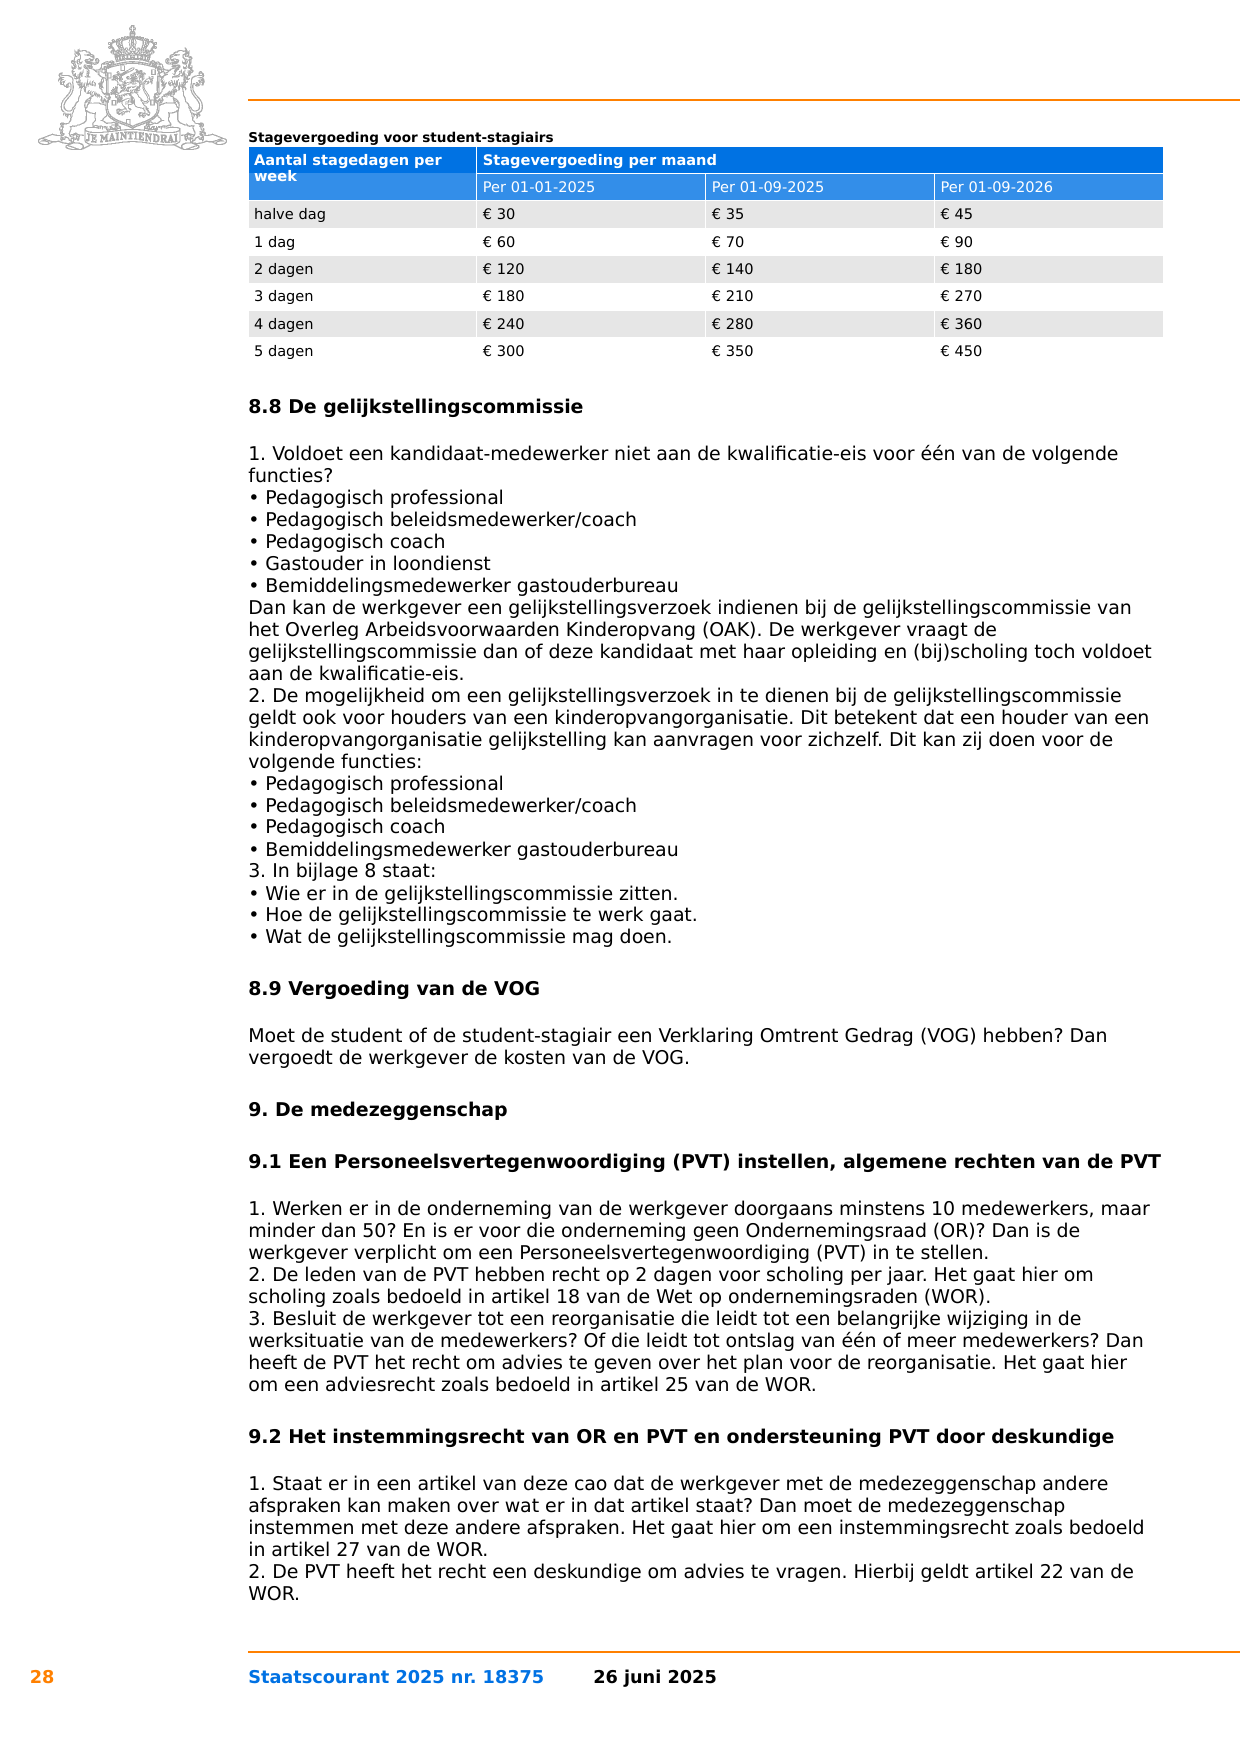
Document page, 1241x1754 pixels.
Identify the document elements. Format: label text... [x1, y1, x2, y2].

subtitle 8.9 Vergoeding van de VOG [248, 978, 1163, 1000]
text 1. Staat er in een artikel van deze cao dat de werkgever met de medezeggenschap andere afspraken kan maken over wat er in dat artikel staat? Dan moet de medezeggenschap instemmen met deze andere afspraken. Het gaat hier om een instemmingsrecht zoals bedoeld in artikel 27 van de WOR. [248, 1473, 1163, 1561]
table_cell Per 01-01-2025 [477, 174, 705, 200]
table_cell 5 dagen [249, 339, 476, 365]
table_cell 2 dagen [249, 256, 476, 283]
table_cell € 70 [706, 229, 934, 255]
table_cell 4 dagen [249, 311, 476, 337]
table_cell € 280 [706, 311, 934, 337]
text • Pedagogisch professional [248, 772, 1163, 794]
table_cell € 180 [935, 256, 1163, 283]
table_cell Aantal stagedagen per week [249, 147, 476, 173]
table_cell halve dag [249, 201, 476, 228]
text • Gastouder in loondienst [248, 553, 1163, 575]
table_cell € 45 [935, 201, 1163, 228]
subtitle 9.1 Een Personeelsvertegenwoordiging (PVT) instellen, algemene rechten van de PVT [248, 1151, 1163, 1173]
text • Pedagogisch coach [248, 531, 1163, 553]
table_cell € 360 [935, 311, 1163, 337]
table_cell Per 01-09-2025 [706, 174, 934, 200]
text • Hoe de gelijkstellingscommissie te werk gaat. [248, 904, 1163, 926]
picture [38, 25, 227, 150]
table_cell € 120 [477, 256, 705, 283]
subtitle 9. De medezeggenschap [248, 1099, 1163, 1121]
table_cell € 450 [935, 339, 1163, 365]
text 2. De mogelijkheid om een gelijkstellingsverzoek in te dienen bij de gelijkstellingscommissie geldt ook voor houders van een kinderopvangorganisatie. Dit betekent dat een houder van een kinderopvangorganisatie gelijkstelling kan aanvragen voor zichzelf. Dit kan zij doen voor de volgende functies: [248, 684, 1163, 772]
text 1. Voldoet een kandidaat-medewerker niet aan de kwalificatie-eis voor één van de volgende functies? [248, 443, 1163, 487]
text 3. Besluit de werkgever tot een reorganisatie die leidt tot een belangrijke wijziging in de werksituatie van de medewerkers? Of die leidt tot ontslag van één of meer medewerkers? Dan heeft de PVT het recht om advies te geven over het plan voor de reorganisatie. Het gaat hier om een adviesrecht zoals bedoeld in artikel 25 van de WOR. [248, 1308, 1163, 1396]
table_cell € 300 [477, 339, 705, 365]
text • Pedagogisch beleidsmedewerker/coach [248, 794, 1163, 816]
table_cell Per 01-09-2026 [935, 174, 1163, 200]
text • Bemiddelingsmedewerker gastouderbureau [248, 838, 1163, 860]
table_cell € 240 [477, 311, 705, 337]
text 2. De PVT heeft het recht een deskundige om advies te vragen. Hierbij geldt artikel 22 van de WOR. [248, 1561, 1163, 1605]
text • Pedagogisch professional [248, 487, 1163, 509]
text 1. Werken er in de onderneming van de werkgever doorgaans minstens 10 medewerkers, maar minder dan 50? En is er voor die onderneming geen Ondernemingsraad (OR)? Dan is de werkgever verplicht om een Personeelsvertegenwoordiging (PVT) in te stellen. [248, 1198, 1163, 1264]
text • Pedagogisch beleidsmedewerker/coach [248, 509, 1163, 531]
table_cell Stagevergoeding per maand [477, 147, 1163, 173]
text Moet de student of de student-stagiair een Verklaring Omtrent Gedrag (VOG) hebben? Dan vergoedt de werkgever de kosten van de VOG. [248, 1025, 1163, 1069]
table_cell € 35 [706, 201, 934, 228]
text Dan kan de werkgever een gelijkstellingsverzoek indienen bij de gelijkstellingscommissie van het Overleg Arbeidsvoorwaarden Kinderopvang (OAK). De werkgever vraagt de gelijkstellingscommissie dan of deze kandidaat met haar opleiding en (bij)scholing toch voldoet aan de kwalificatie-eis. [248, 597, 1163, 684]
table_cell 1 dag [249, 229, 476, 255]
table_cell € 140 [706, 256, 934, 283]
text • Wat de gelijkstellingscommissie mag doen. [248, 926, 1163, 948]
table_cell € 90 [935, 229, 1163, 255]
table_cell € 180 [477, 284, 705, 310]
subtitle 9.2 Het instemmingsrecht van OR en PVT en ondersteuning PVT door deskundige [248, 1426, 1163, 1448]
subtitle 8.8 De gelijkstellingscommissie [248, 396, 1163, 418]
text • Pedagogisch coach [248, 816, 1163, 838]
text • Wie er in de gelijkstellingscommissie zitten. [248, 882, 1163, 904]
table_header Stagevergoeding voor student-stagiairs [248, 130, 1163, 146]
table_cell € 210 [706, 284, 934, 310]
table_cell € 60 [477, 229, 705, 255]
table_cell € 30 [477, 201, 705, 228]
table_cell € 350 [706, 339, 934, 365]
text 3. In bijlage 8 staat: [248, 860, 1163, 882]
text • Bemiddelingsmedewerker gastouderbureau [248, 575, 1163, 597]
table_cell 3 dagen [249, 284, 476, 310]
text 2. De leden van de PVT hebben recht op 2 dagen voor scholing per jaar. Het gaat hier om scholing zoals bedoeld in artikel 18 van de Wet op ondernemingsraden (WOR). [248, 1264, 1163, 1308]
table_cell € 270 [935, 284, 1163, 310]
